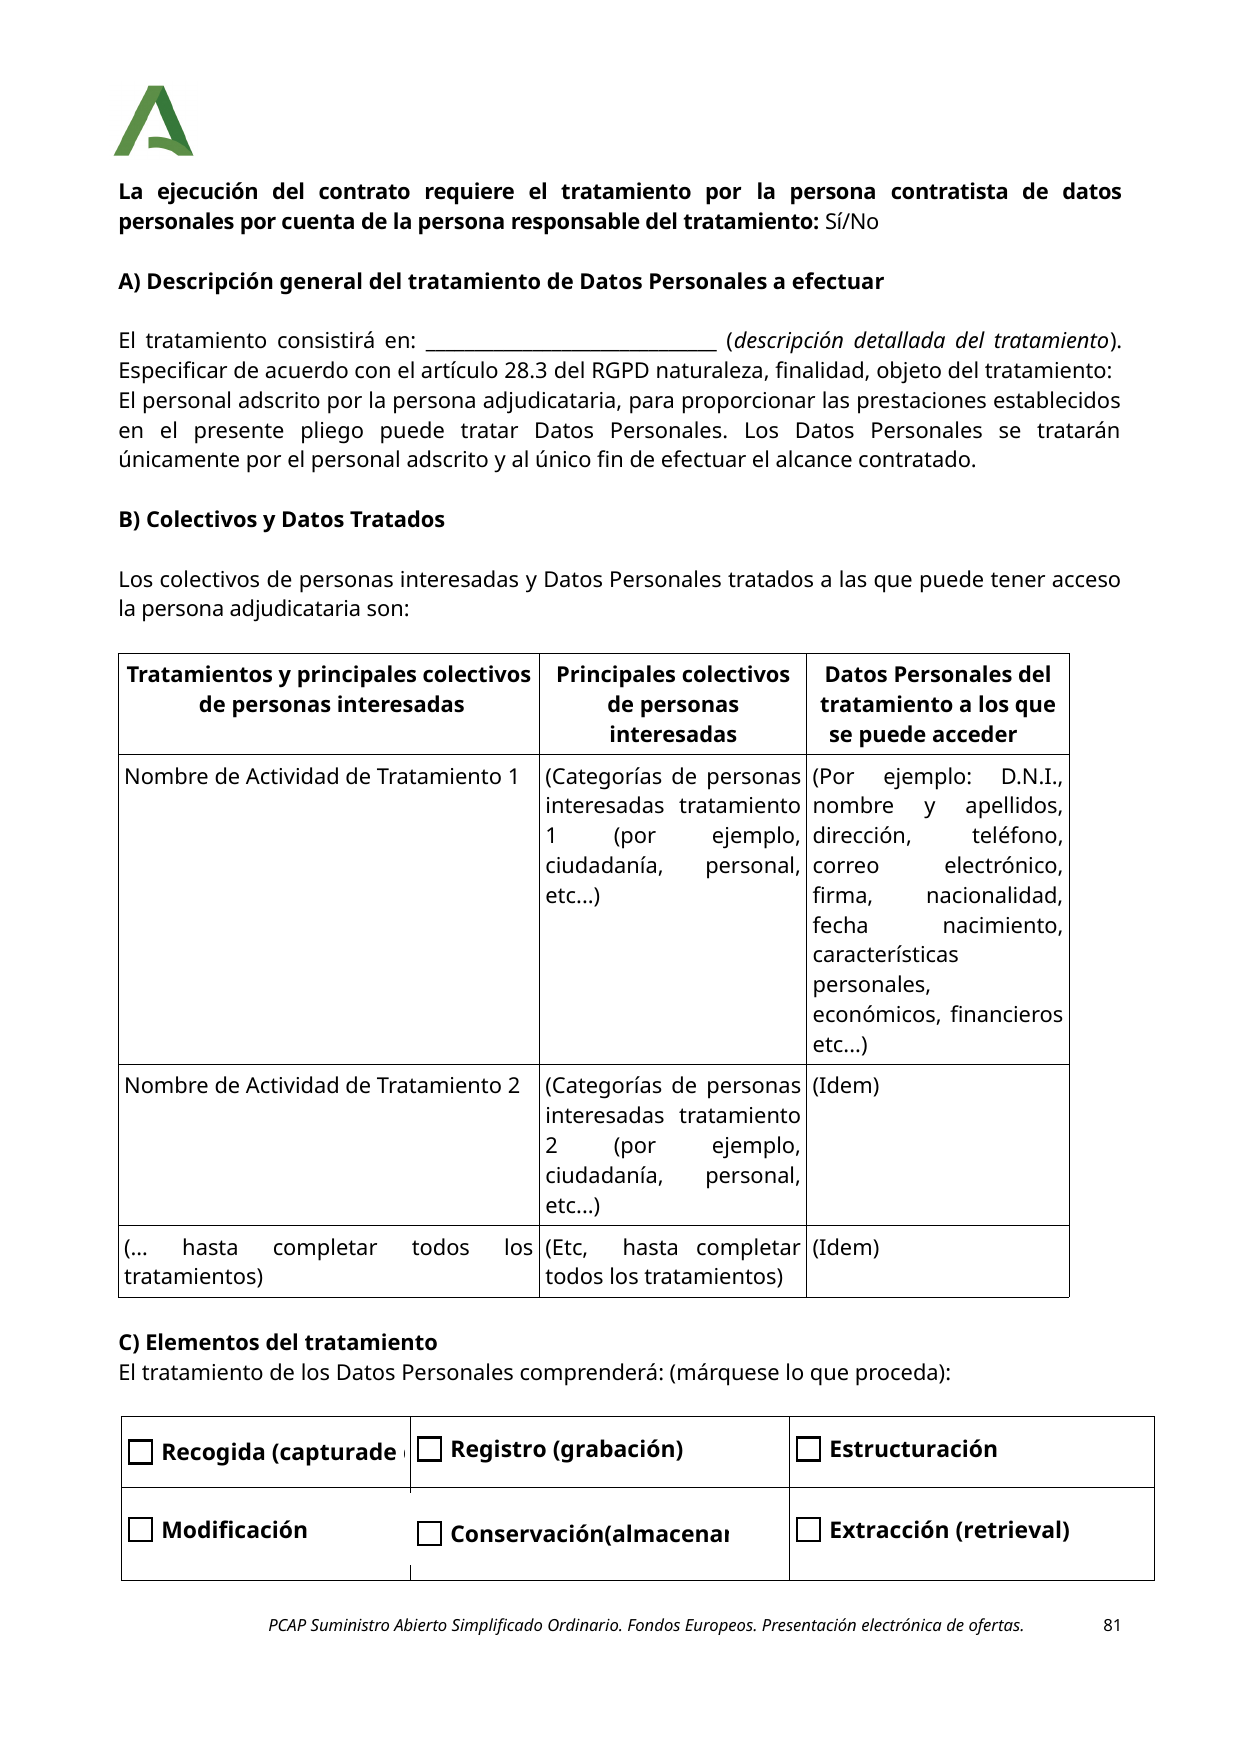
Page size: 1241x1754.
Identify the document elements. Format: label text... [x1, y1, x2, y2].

table_cell (Etc, hasta completar todos los tratamientos) [540, 1226, 806, 1297]
table_header Principales colectivos de personas interesadas [540, 654, 806, 754]
table_header [411, 1417, 789, 1487]
table_cell (Idem) [807, 1226, 1069, 1297]
table_cell (Idem) [807, 1065, 1069, 1225]
picture [109, 81, 198, 160]
table_cell Nombre de Actividad de Tratamiento 1 [119, 755, 539, 1064]
table_header [790, 1417, 1154, 1487]
table_cell (Categorías de personas interesadas tratamiento 2 (por ejemplo, ciudadanía, personal, etc...) [540, 1065, 806, 1225]
table_header [122, 1417, 410, 1487]
table_cell (… hasta completar todos los tratamientos) [119, 1226, 539, 1297]
table_cell [790, 1488, 1154, 1580]
table_cell [411, 1488, 789, 1580]
text La ejecución del contrato requiere el tratamiento por la persona contratista de datos personales por cuenta de la persona responsable del tratamiento: Sí/No [118, 176, 1122, 236]
text A) Descripción general del tratamiento de Datos Personales a efectuar [118, 266, 1122, 296]
text Los colectivos de personas interesadas y Datos Personales tratados a las que puede tener acceso la persona adjudicataria son: [118, 564, 1122, 623]
table_cell (Categorías de personas interesadas tratamiento 1 (por ejemplo, ciudadanía, personal, etc...) [540, 755, 806, 1064]
text El tratamiento de los Datos Personales comprenderá: (márquese lo que proceda): [118, 1357, 1122, 1387]
table_header Tratamientos y principales colectivos de personas interesadas [119, 654, 539, 754]
table_cell (Por ejemplo: D.N.I., nombre y apellidos, dirección, teléfono, correo electrónico, firma, nacionalidad, fecha nacimiento, características personales, económicos, financieros etc...) [807, 755, 1069, 1064]
text C) Elementos del tratamiento [118, 1327, 1122, 1357]
text El tratamiento consistirá en: ______________________________ (descripción detallada del tratamiento). Especificar de acuerdo con el artículo 28.3 del RGPD naturaleza, finalidad, objeto del tratamiento: [118, 325, 1122, 385]
text El personal adscrito por la persona adjudicataria, para proporcionar las prestaciones establecidos en el presente pliego puede tratar Datos Personales. Los Datos Personales se tratarán únicamente por el personal adscrito y al único fin de efectuar el alcance contratado. [118, 385, 1122, 474]
text B) Colectivos y Datos Tratados [118, 504, 1122, 534]
table_cell [122, 1488, 410, 1580]
table_cell Nombre de Actividad de Tratamiento 2 [119, 1065, 539, 1225]
table_header Datos Personales del tratamiento a los que se puede acceder [807, 654, 1069, 754]
